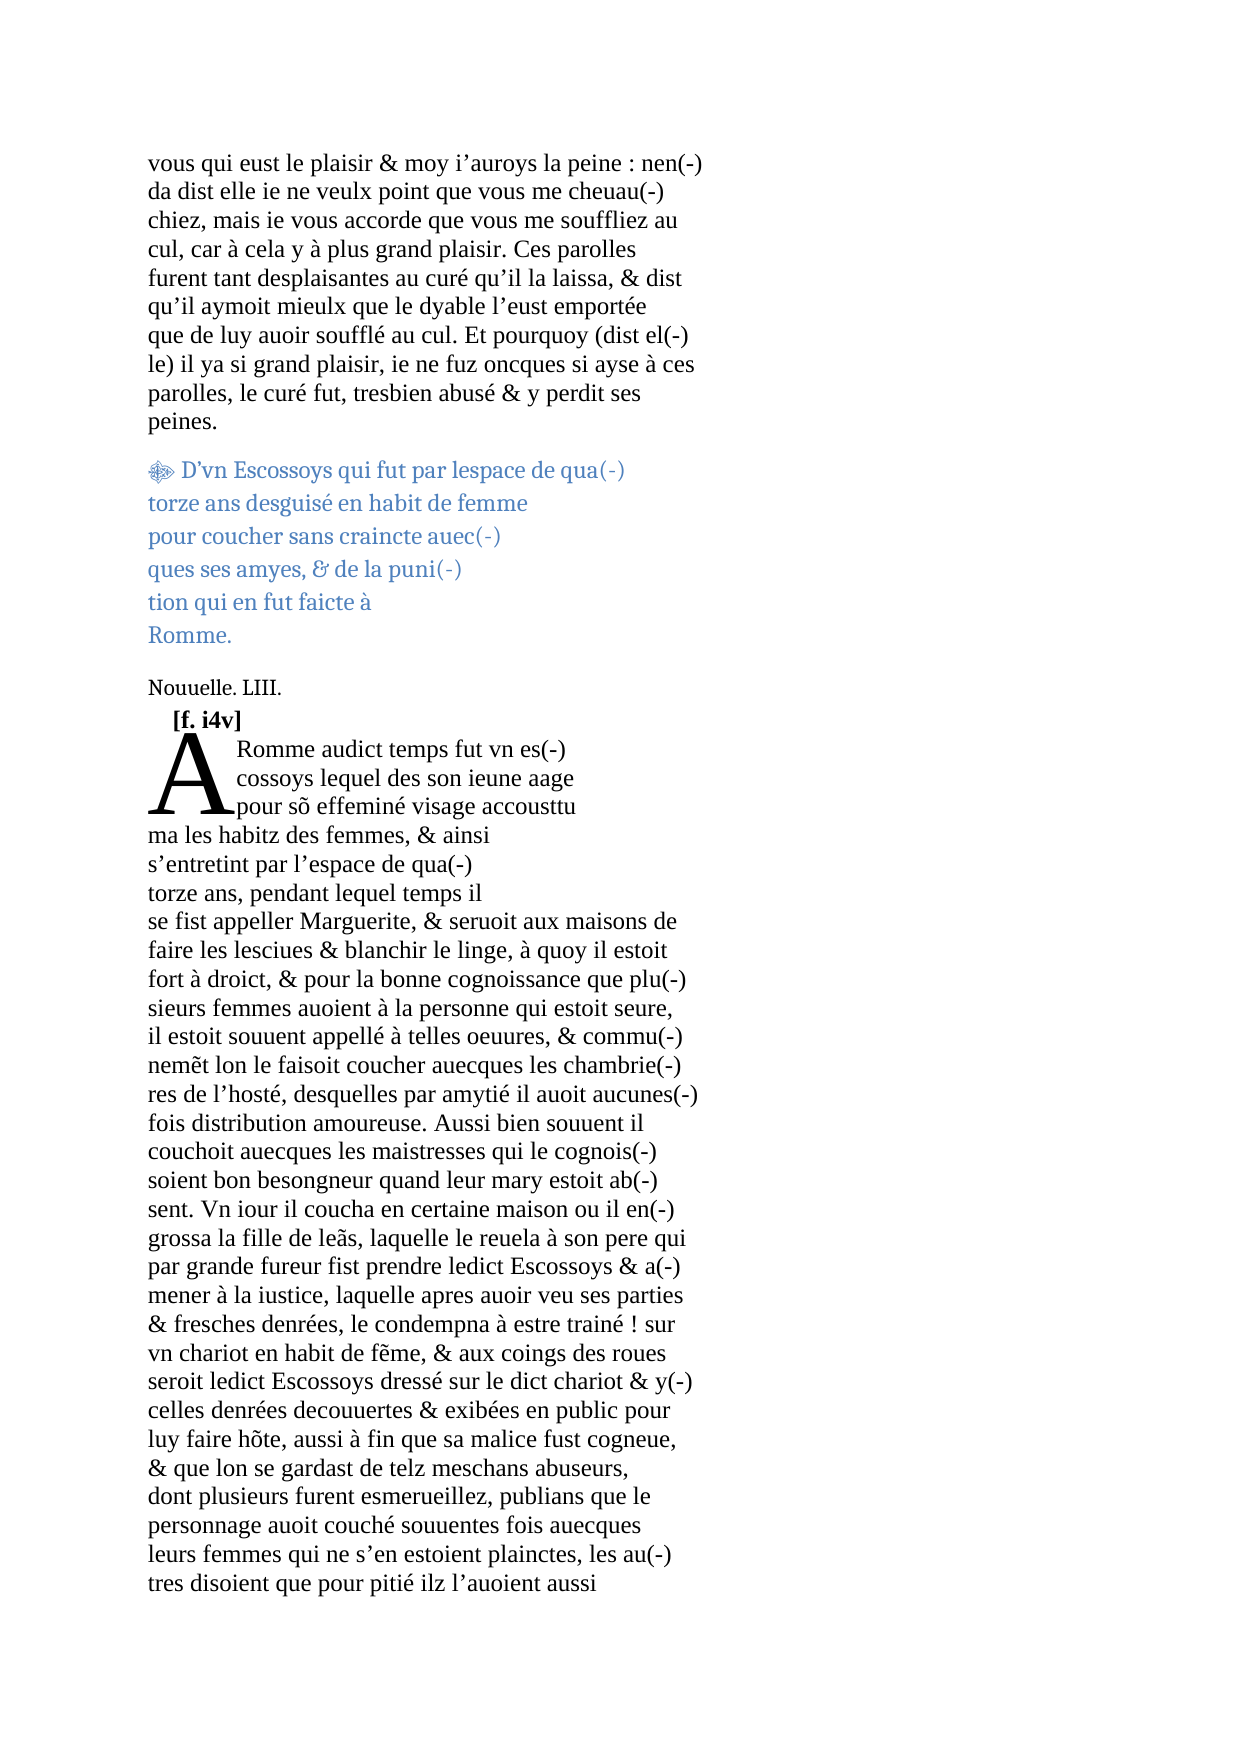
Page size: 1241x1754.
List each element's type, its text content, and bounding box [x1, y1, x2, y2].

subtitle ❧ D’vn Escossoys qui fut par lespace de qua(-) torze ans desguisé en habit de femme pour coucher sans craincte auec(-) ques ses amyes, & de la puni(-) tion qui en fut faicte à Romme. [148, 456, 1093, 650]
subtitle Nouuelle. LIII. [148, 675, 1093, 701]
text ARomme audict temps fut vn es(-) cossoys lequel des son ieune aage pour sõ effeminé visage accousttu ma les habitz des femmes, & ainsi s’entretint par l’espace de qua(-) torze ans, pendant lequel temps il se fist appeller Marguerite, & seruoit aux maisons de faire les lesciues & blanchir le linge, à quoy il estoit fort à droict, & pour la bonne cognoissance que plu(-) sieurs femmes auoient à la personne qui estoit seure, il estoit souuent appellé à telles oeuures, & commu(-) nemẽt lon le faisoit coucher auecques les chambrie(-) res de l’hosté, desquelles par amytié il auoit aucunes(-) fois distribution amoureuse. Aussi bien souuent il couchoit auecques les maistresses qui le cognois(-) soient bon besongneur quand leur mary estoit ab(-) sent. Vn iour il coucha en certaine maison ou il en(-) grossa la fille de leãs, laquelle le reuela à son pere qui par grande fureur fist prendre ledict Escossoys & a(-) mener à la iustice, laquelle apres auoir veu ses parties & fresches denrées, le condempna à estre trainé ! sur vn chariot en habit de fẽme, & aux coings des roues seroit ledict Escossoys dressé sur le dict chariot & y(-) celles denrées decouuertes & exibées en public pour luy faire hõte, aussi à fin que sa malice fust cogneue, & que lon se gardast de telz meschans abuseurs, dont plusieurs furent esmerueillez, publians que le personnage auoit couché souuentes fois auecques leurs femmes qui ne s’en estoient plainctes, les au(-) tres disoient que pour pitié ilz l’auoient aussi [148, 734, 1093, 1596]
text [f. i4v] [148, 705, 1093, 734]
text vous qui eust le plaisir & moy i’auroys la peine : nen(-) da dist elle ie ne veulx point que vous me cheuau(-) chiez, mais ie vous accorde que vous me souffliez au cul, car à cela y à plus grand plaisir. Ces parolles furent tant desplaisantes au curé qu’il la laissa, & dist qu’il aymoit mieulx que le dyable l’eust emportée que de luy auoir soufflé au cul. Et pourquoy (dist el(-) le) il ya si grand plaisir, ie ne fuz oncques si ayse à ces parolles, le curé fut, tresbien abusé & y perdit ses peines. [148, 148, 1093, 435]
